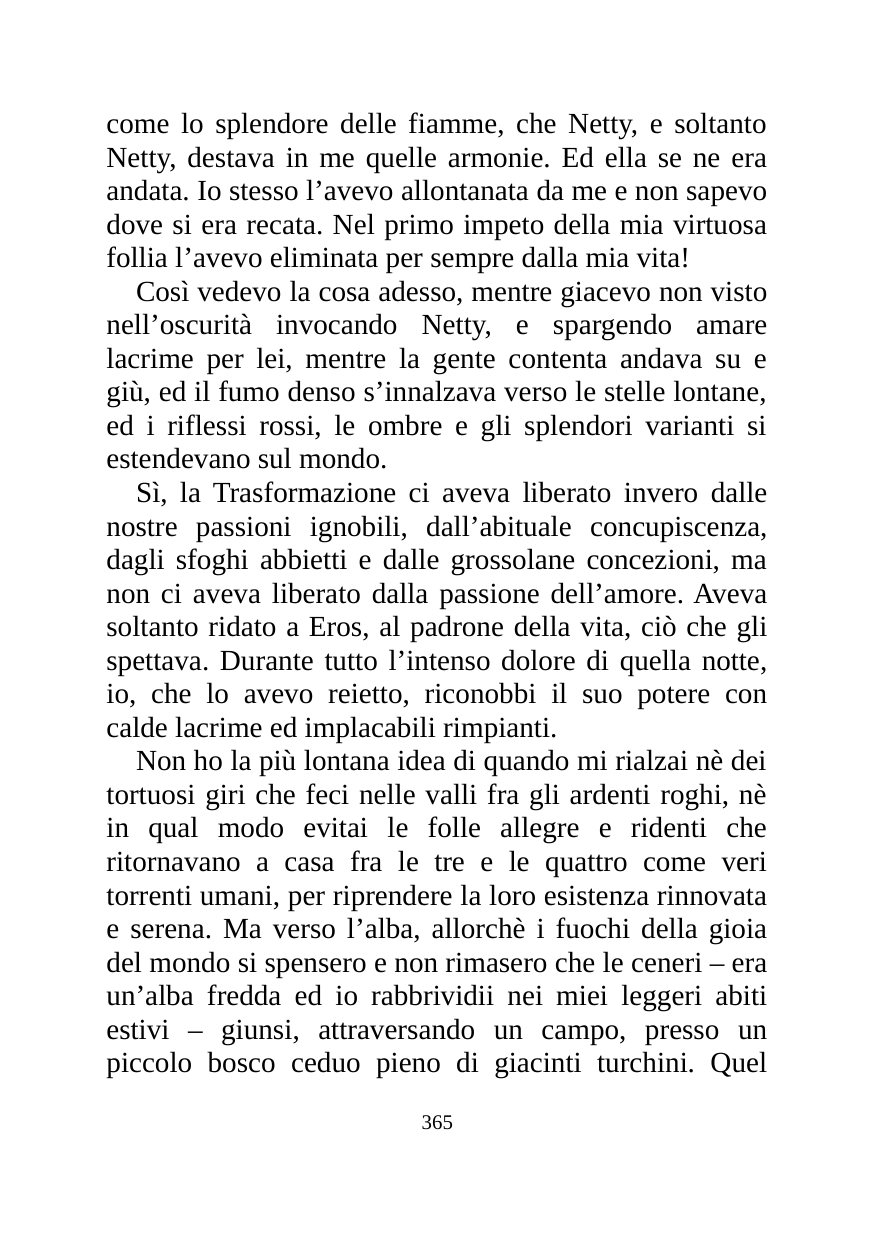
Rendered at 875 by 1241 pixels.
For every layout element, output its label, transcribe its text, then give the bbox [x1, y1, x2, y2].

text come lo splendore delle fiamme, che Netty, e soltanto Netty, destava in me quelle armonie. Ed ella se ne era andata. Io stesso l’avevo allontanata da me e non sapevo dove si era recata. Nel primo impeto della mia virtuosa follia l’avevo eliminata per sempre dalla mia vita! [106, 106, 768, 274]
text Sì, la Trasformazione ci aveva liberato invero dalle nostre passioni ignobili, dall’abituale concupiscenza, dagli sfoghi abbietti e dalle grossolane concezioni, ma non ci aveva liberato dalla passione dell’amore. Aveva soltanto ridato a Eros, al padrone della vita, ciò che gli spettava. Durante tutto l’intenso dolore di quella notte, io, che lo avevo reietto, riconobbi il suo potere con calde lacrime ed implacabili rimpianti. [106, 475, 768, 743]
text Non ho la più lontana idea di quando mi rialzai nè dei tortuosi giri che feci nelle valli fra gli ardenti roghi, nè in qual modo evitai le folle allegre e ridenti che ritornavano a casa fra le tre e le quattro come veri torrenti umani, per riprendere la loro esistenza rinnovata e serena. Ma verso l’alba, allorchè i fuochi della gioia del mondo si spensero e non rimasero che le ceneri – era un’alba fredda ed io rabbrividii nei miei leggeri abiti estivi – giunsi, attraversando un campo, presso un piccolo bosco ceduo pieno di giacinti turchini. Quel [106, 743, 768, 1079]
text Così vedevo la cosa adesso, mentre giacevo non visto nell’oscurità invocando Netty, e spargendo amare lacrime per lei, mentre la gente contenta andava su e giù, ed il fumo denso s’innalzava verso le stelle lontane, ed i riflessi rossi, le ombre e gli splendori varianti si estendevano sul mondo. [106, 274, 768, 475]
